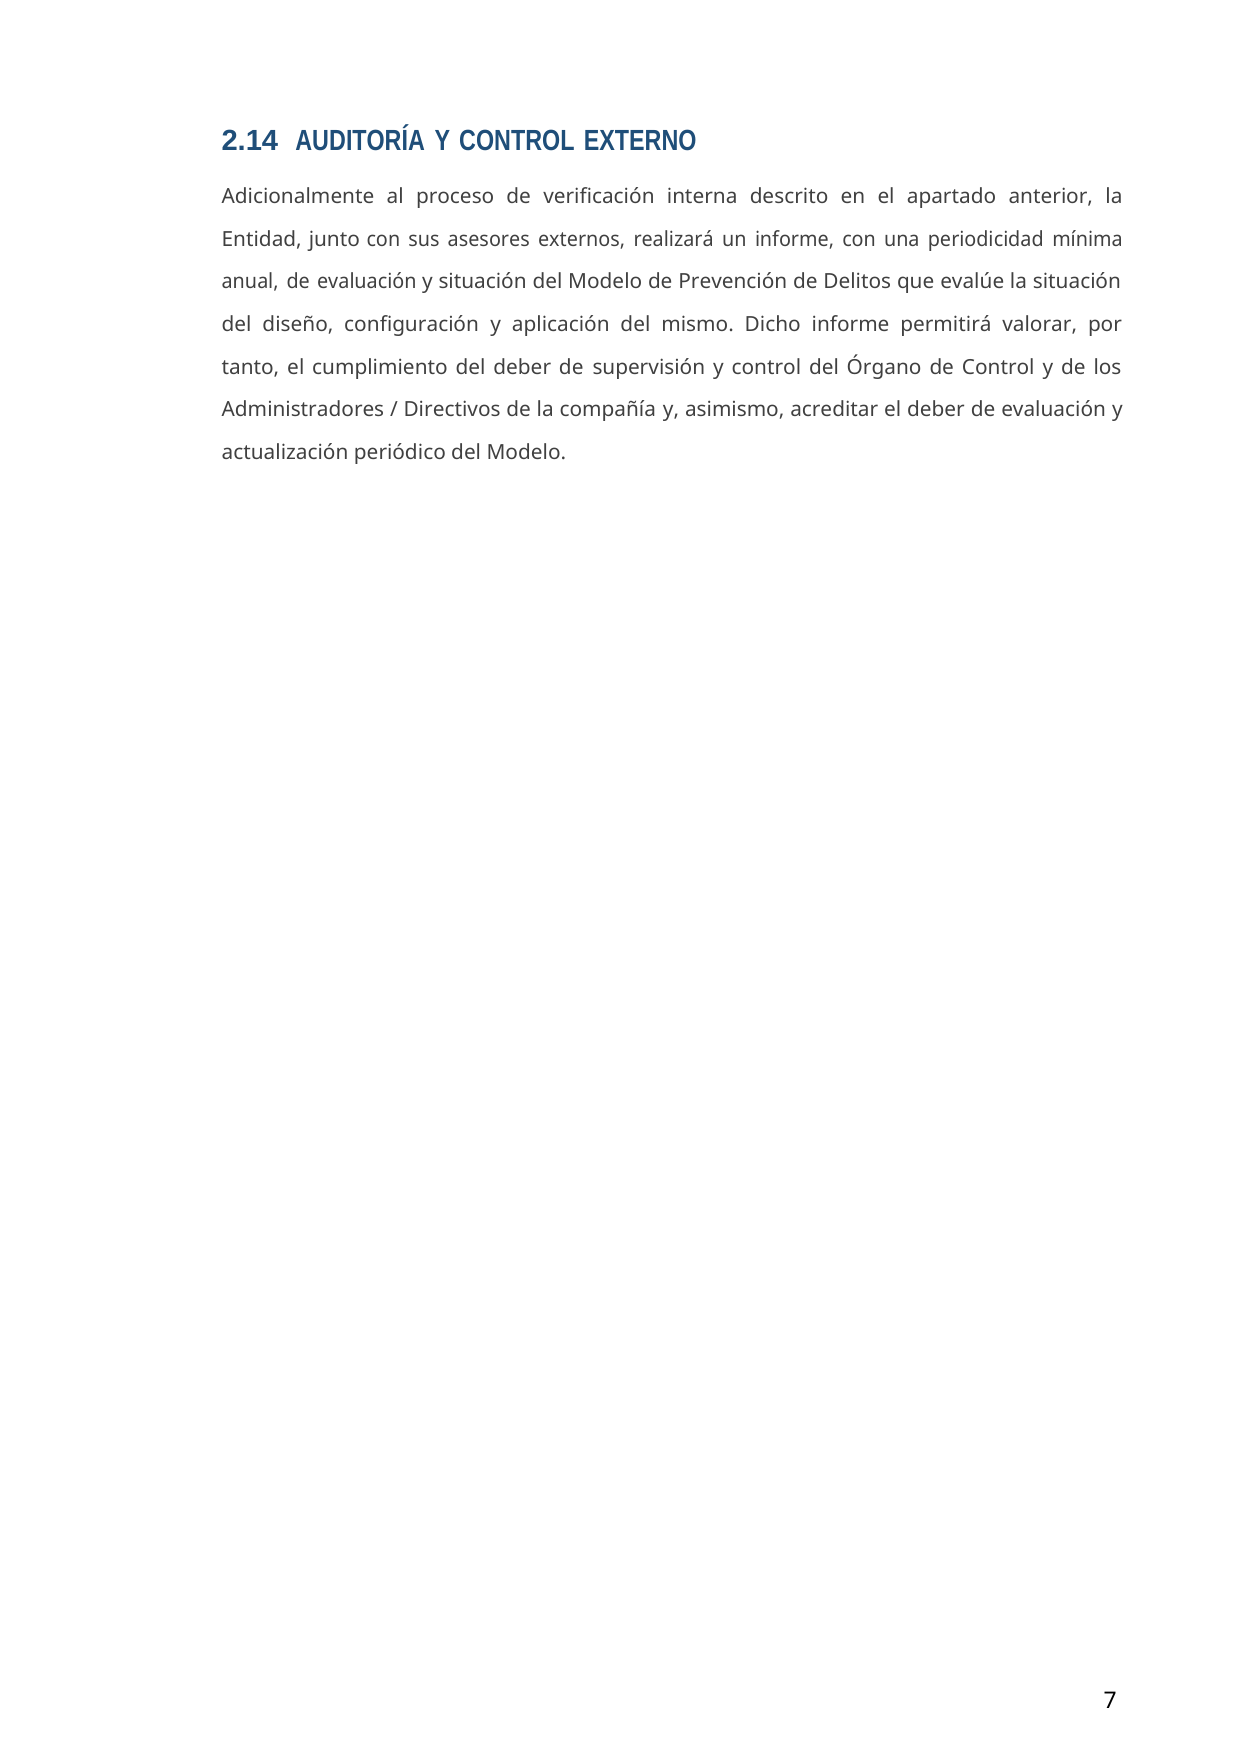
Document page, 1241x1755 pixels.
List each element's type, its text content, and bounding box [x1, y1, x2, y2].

list AUDITORÍA Y CONTROL EXTERNO [221, 123, 1136, 156]
text Adicionalmente al proceso de verificación interna descrito en el apartado anterior, la Entidad, junto con sus asesores externos, realizará un informe, con una periodicidad mínima anual, de evaluación y situación del Modelo de Prevención de Delitos que evalúe la situación del diseño, configuración y aplicación del mismo. Dicho informe permitirá valorar, por tanto, el cumplimiento del deber de supervisión y control del Órgano de Control y de los Administradores / Directivos de la compañía y, asimismo, acreditar el deber de evaluación y actualización periódico del Modelo. [221, 181, 1123, 466]
